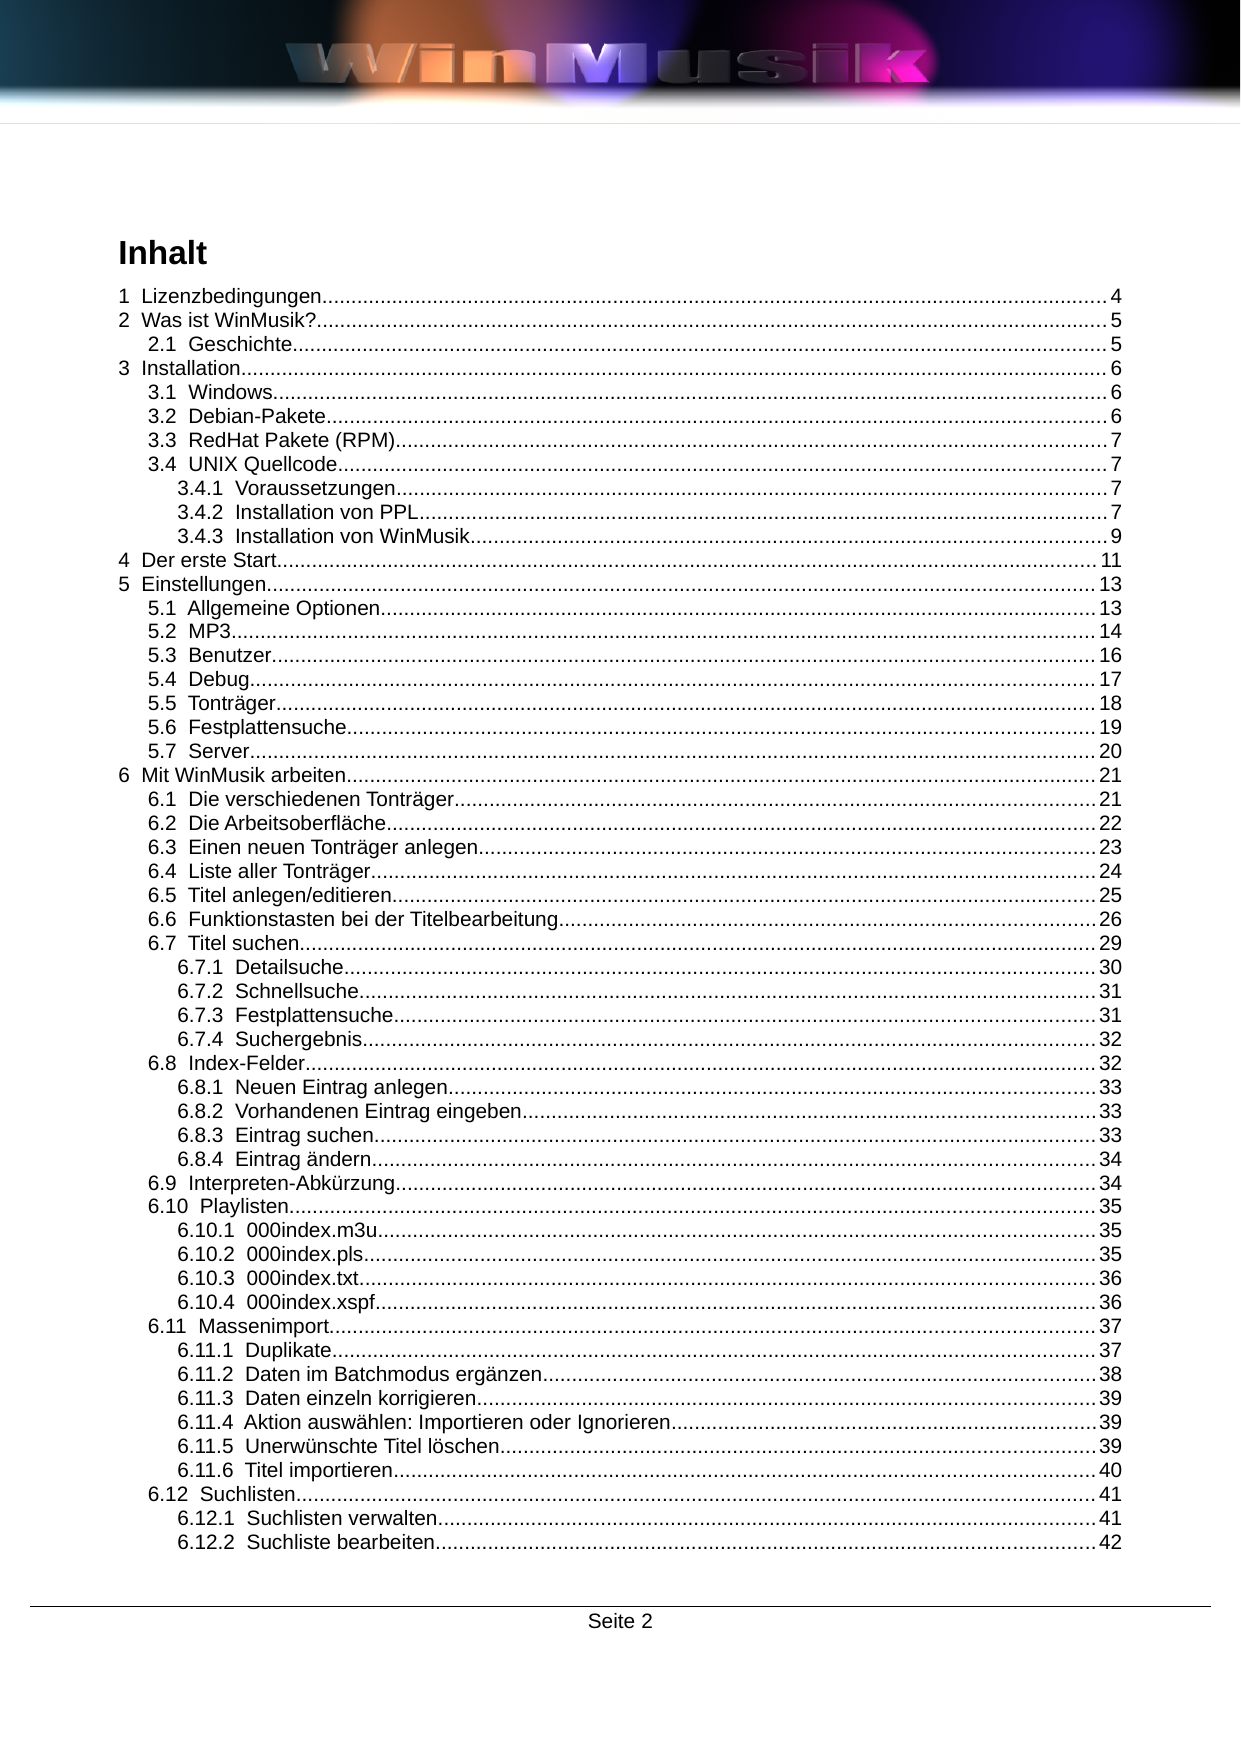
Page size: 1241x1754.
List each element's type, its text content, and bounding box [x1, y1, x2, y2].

text 5.4 Debug 17 [148, 667, 1122, 691]
text 3 Installation 6 [118, 356, 1122, 380]
text 6.4 Liste aller Tonträger 24 [148, 859, 1122, 883]
subtitle Inhalt [118, 233, 1122, 271]
text 6.11.5 Unerwünschte Titel löschen 39 [177, 1434, 1122, 1458]
text 6.7.1 Detailsuche 30 [177, 955, 1122, 979]
text 2 Was ist WinMusik? 5 [118, 308, 1122, 332]
text 6.9 Interpreten-Abkürzung 34 [148, 1170, 1122, 1194]
text 6.8.3 Eintrag suchen 33 [177, 1122, 1122, 1146]
text 5.3 Benutzer 16 [148, 643, 1122, 667]
text 3.4.3 Installation von WinMusik 9 [177, 523, 1122, 547]
text 6.10.1 000index.m3u 35 [177, 1218, 1122, 1242]
text 6.8.4 Eintrag ändern 34 [177, 1146, 1122, 1170]
text 5 Einstellungen 13 [118, 571, 1122, 595]
text 6.11.3 Daten einzeln korrigieren 39 [177, 1386, 1122, 1410]
text 6.7 Titel suchen 29 [148, 931, 1122, 955]
text 5.2 MP3 14 [148, 619, 1122, 643]
text 6.10.4 000index.xspf 36 [177, 1290, 1122, 1314]
text 6.10.3 000index.txt 36 [177, 1266, 1122, 1290]
text 6.3 Einen neuen Tonträger anlegen 23 [148, 835, 1122, 859]
text 6.8.1 Neuen Eintrag anlegen 33 [177, 1074, 1122, 1098]
text 3.1 Windows 6 [148, 380, 1122, 404]
text 3.4.2 Installation von PPL 7 [177, 499, 1122, 523]
text 6.11.2 Daten im Batchmodus ergänzen 38 [177, 1362, 1122, 1386]
text 6 Mit WinMusik arbeiten 21 [118, 763, 1122, 787]
text 5.6 Festplattensuche 19 [148, 715, 1122, 739]
text 3.4.1 Voraussetzungen 7 [177, 476, 1122, 499]
text 6.7.4 Suchergebnis 32 [177, 1027, 1122, 1051]
text 4 Der erste Start 11 [118, 547, 1122, 571]
text 3.2 Debian-Pakete 6 [148, 404, 1122, 428]
text 3.3 RedHat Pakete (RPM) 7 [148, 428, 1122, 452]
text 6.1 Die verschiedenen Tonträger 21 [148, 787, 1122, 811]
text 3.4 UNIX Quellcode 7 [148, 452, 1122, 476]
text 2.1 Geschichte 5 [148, 332, 1122, 356]
text 1 Lizenzbedingungen 4 [118, 284, 1122, 308]
text 6.8.2 Vorhandenen Eintrag eingeben 33 [177, 1098, 1122, 1122]
text 6.7.3 Festplattensuche 31 [177, 1003, 1122, 1027]
text 6.5 Titel anlegen/editieren 25 [148, 883, 1122, 907]
text 6.11 Massenimport 37 [148, 1314, 1122, 1338]
text 6.11.1 Duplikate 37 [177, 1338, 1122, 1362]
text 6.10.2 000index.pls 35 [177, 1242, 1122, 1266]
text 6.6 Funktionstasten bei der Titelbearbeitung 26 [148, 907, 1122, 931]
text 5.5 Tonträger 18 [148, 691, 1122, 715]
text 6.2 Die Arbeitsoberfläche 22 [148, 811, 1122, 835]
text 6.7.2 Schnellsuche 31 [177, 979, 1122, 1003]
text 5.7 Server 20 [148, 739, 1122, 763]
text 5.1 Allgemeine Optionen 13 [148, 595, 1122, 619]
text 6.12.1 Suchlisten verwalten 41 [177, 1506, 1122, 1530]
text 6.10 Playlisten 35 [148, 1194, 1122, 1218]
text 6.8 Index-Felder 32 [148, 1051, 1122, 1074]
text 6.12 Suchlisten 41 [148, 1482, 1122, 1506]
text 6.11.4 Aktion auswählen: Importieren oder Ignorieren 39 [177, 1410, 1122, 1434]
text 6.12.2 Suchliste bearbeiten 42 [177, 1530, 1122, 1554]
text 6.11.6 Titel importieren 40 [177, 1458, 1122, 1482]
